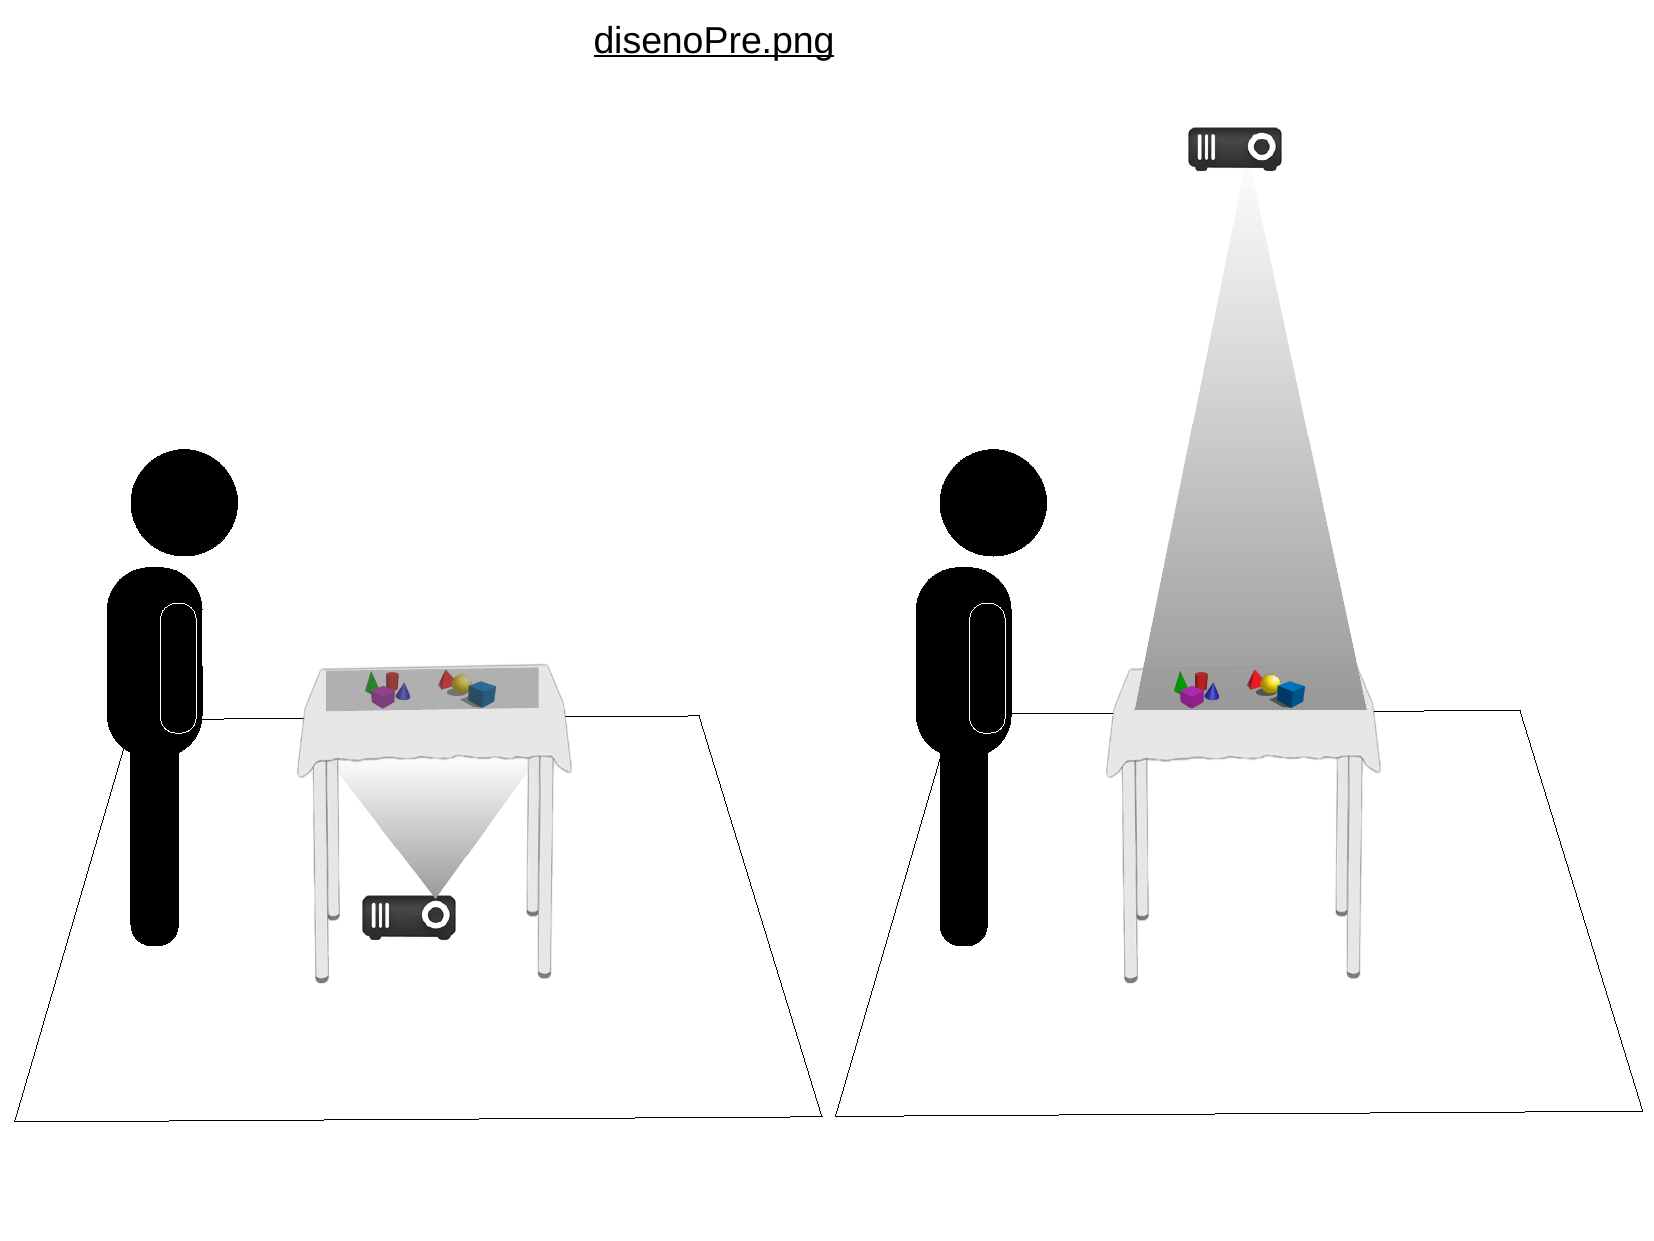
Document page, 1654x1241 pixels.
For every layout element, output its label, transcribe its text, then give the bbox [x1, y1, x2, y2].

text_box [325, 756, 539, 899]
text_box [131, 449, 238, 556]
text_box [326, 667, 539, 712]
text_box disenoPre.png [578, 11, 1122, 71]
picture [1181, 94, 1288, 201]
text_box [940, 449, 1047, 557]
picture [283, 544, 581, 1070]
text_box [835, 567, 1643, 1117]
text_box [1134, 153, 1367, 710]
text_box [14, 567, 823, 1122]
picture [1092, 544, 1390, 1070]
